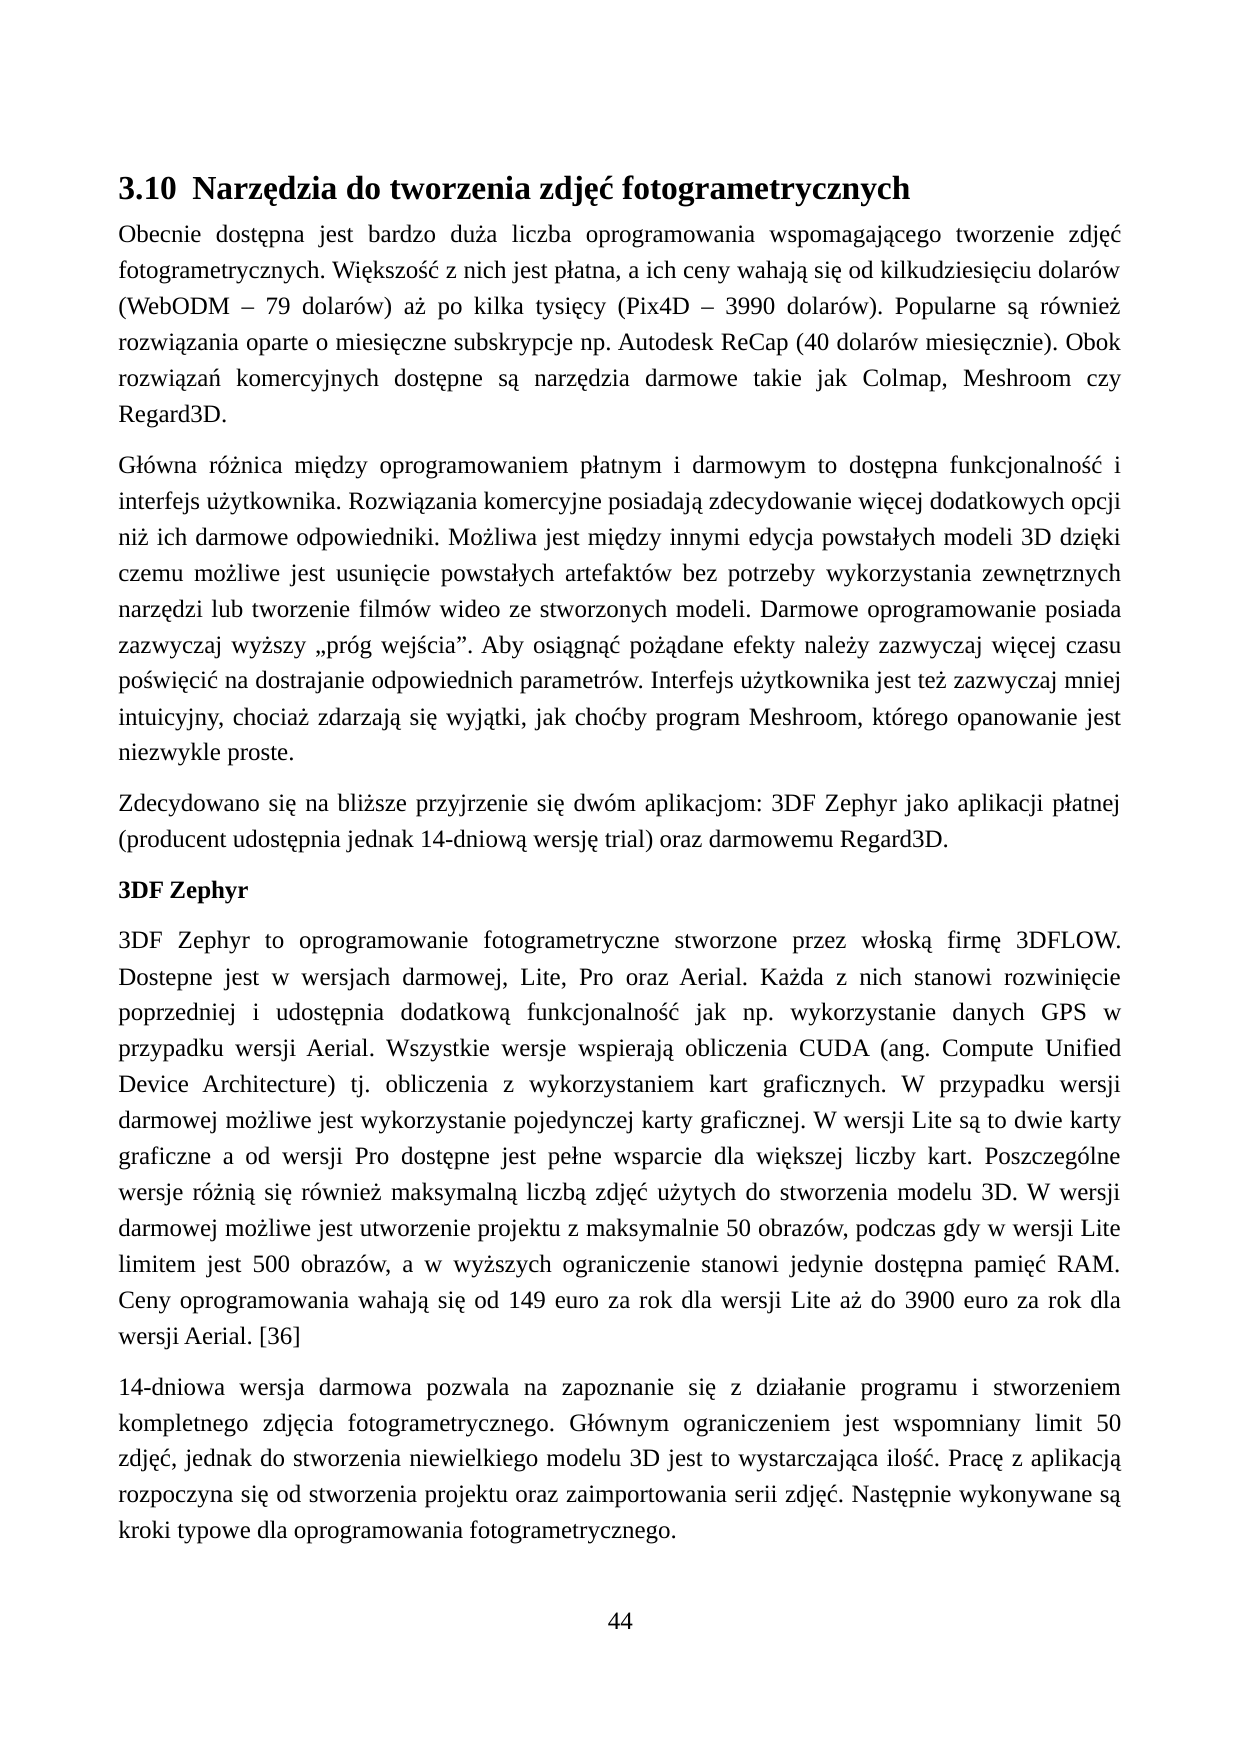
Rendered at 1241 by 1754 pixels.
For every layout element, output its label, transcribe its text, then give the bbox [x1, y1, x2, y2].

text 3DF Zephyr to oprogramowanie fotogrametryczne stworzone przez włoską firmę 3DFLOW. Dostepne jest w wersjach darmowej, Lite, Pro oraz Aerial. Każda z nich stanowi rozwinięcie poprzedniej i udostępnia dodatkową funkcjonalność jak np. wykorzystanie danych GPS w przypadku wersji Aerial. Wszystkie wersje wspierają obliczenia CUDA (ang. Compute Unified Device Architecture) tj. obliczenia z wykorzystaniem kart graficznych. W przypadku wersji darmowej możliwe jest wykorzystanie pojedynczej karty graficznej. W wersji Lite są to dwie karty graficzne a od wersji Pro dostępne jest pełne wsparcie dla większej liczby kart. Poszczególne wersje różnią się również maksymalną liczbą zdjęć użytych do stworzenia modelu 3D. W wersji darmowej możliwe jest utworzenie projektu z maksymalnie 50 obrazów, podczas gdy w wersji Lite limitem jest 500 obrazów, a w wyższych ograniczenie stanowi jedynie dostępna pamięć RAM. Ceny oprogramowania wahają się od 149 euro za rok dla wersji Lite aż do 3900 euro za rok dla wersji Aerial. [36] [118, 926, 1122, 1350]
text Obecnie dostępna jest bardzo duża liczba oprogramowania wspomagającego tworzenie zdjęć fotogrametrycznych. Większość z nich jest płatna, a ich ceny wahają się od kilkudziesięciu dolarów (WebODM – 79 dolarów) aż po kilka tysięcy (Pix4D – 3990 dolarów). Popularne są również rozwiązania oparte o miesięczne subskrypcje np. Autodesk ReCap (40 dolarów miesięcznie). Obok rozwiązań komercyjnych dostępne są narzędzia darmowe takie jak Colmap, Meshroom czy Regard3D. [118, 219, 1122, 428]
text Zdecydowano się na bliższe przyjrzenie się dwóm aplikacjom: 3DF Zephyr jako aplikacji płatnej (producent udostępnia jednak 14-dniową wersję trial) oraz darmowemu Regard3D. [118, 788, 1122, 853]
text Główna różnica między oprogramowaniem płatnym i darmowym to dostępna funkcjonalność i interfejs użytkownika. Rozwiązania komercyjne posiadają zdecydowanie więcej dodatkowych opcji niż ich darmowe odpowiedniki. Możliwa jest między innymi edycja powstałych modeli 3D dzięki czemu możliwe jest usunięcie powstałych artefaktów bez potrzeby wykorzystania zewnętrznych narzędzi lub tworzenie filmów wideo ze stworzonych modeli. Darmowe oprogramowanie posiada zazwyczaj wyższy „próg wejścia”. Aby osiągnąć pożądane efekty należy zazwyczaj więcej czasu poświęcić na dostrajanie odpowiednich parametrów. Interfejs użytkownika jest też zazwyczaj mniej intuicyjny, chociaż zdarzają się wyjątki, jak choćby program Meshroom, którego opanowanie jest niezwykle proste. [118, 450, 1122, 766]
text 3DF Zephyr [118, 875, 1122, 904]
text 14-dniowa wersja darmowa pozwala na zapoznanie się z działanie programu i stworzeniem kompletnego zdjęcia fotogrametrycznego. Głównym ograniczeniem jest wspomniany limit 50 zdjęć, jednak do stworzenia niewielkiego modelu 3D jest to wystarczająca ilość. Pracę z aplikacją rozpoczyna się od stworzenia projektu oraz zaimportowania serii zdjęć. Następnie wykonywane są kroki typowe dla oprogramowania fotogrametrycznego. [118, 1372, 1122, 1544]
subtitle Narzędzia do tworzenia zdjęć fotogrametrycznych [118, 168, 1122, 207]
